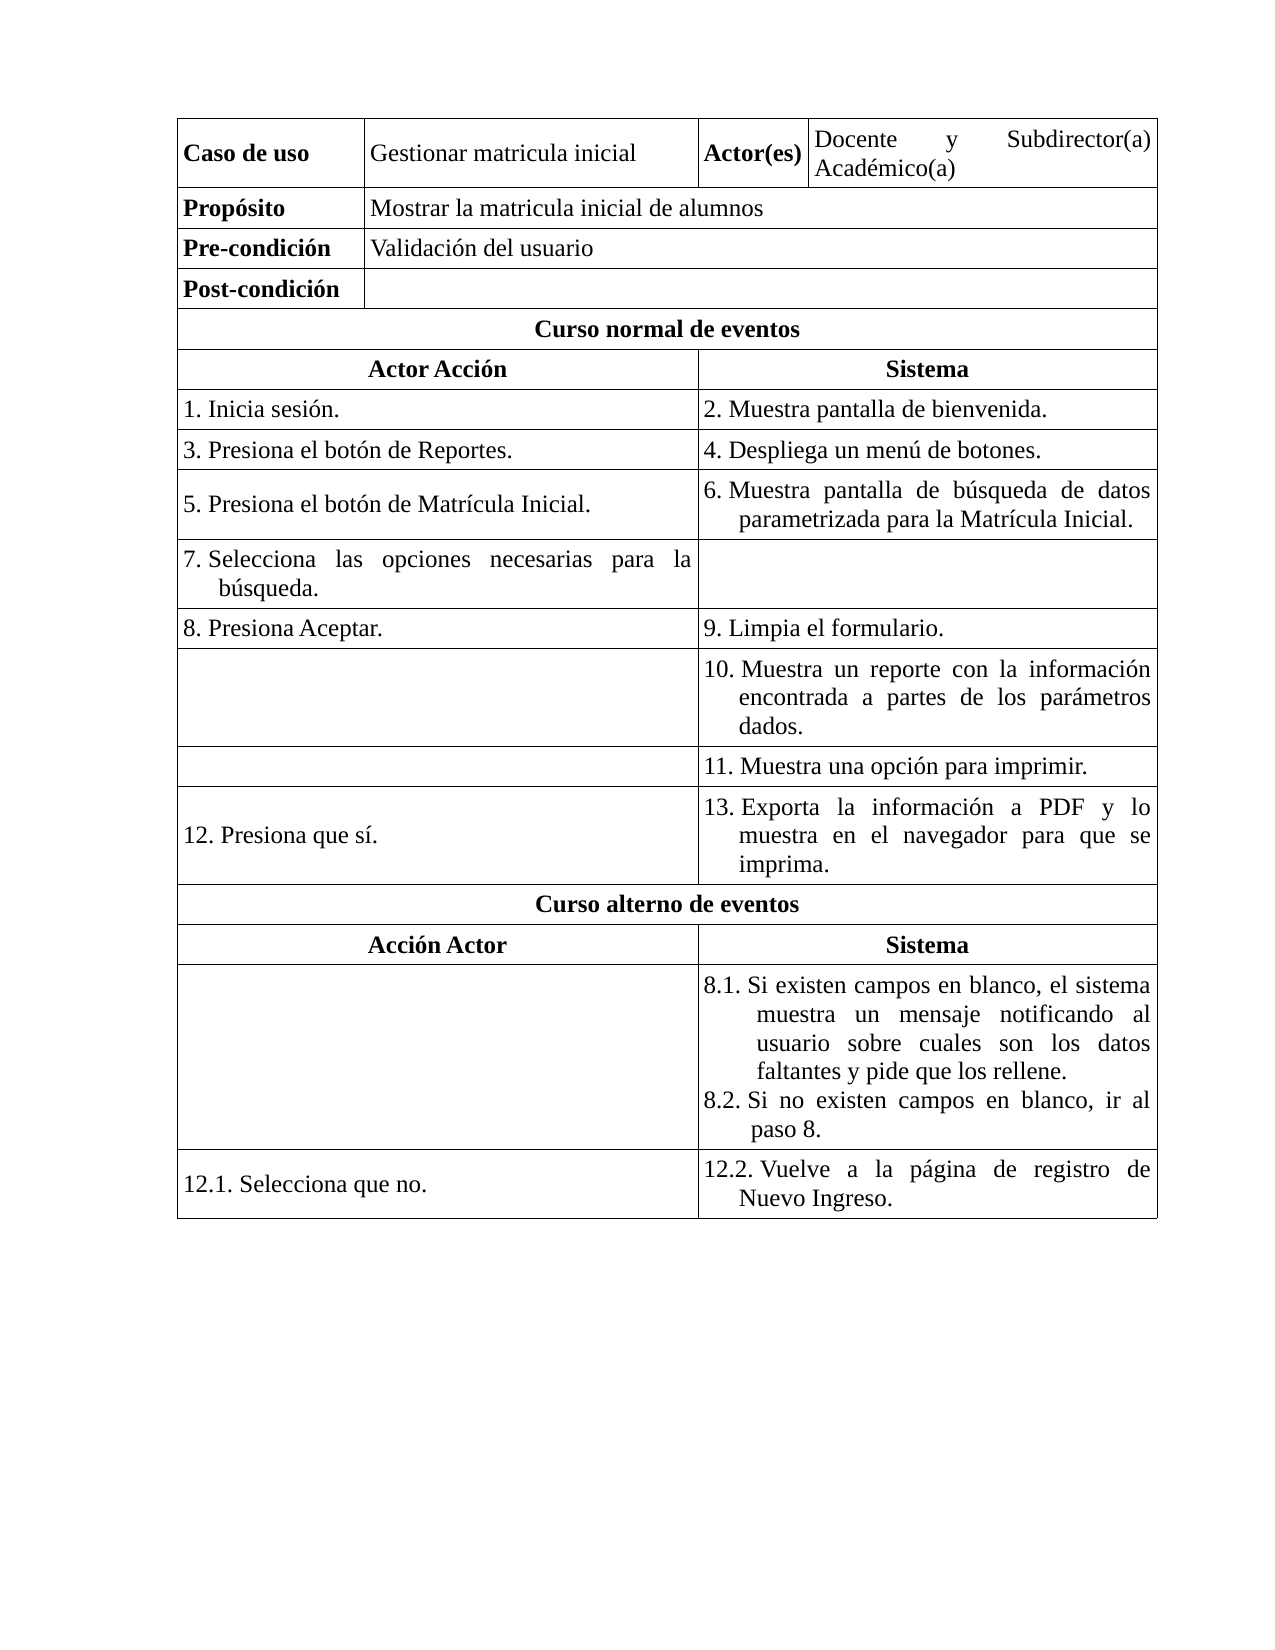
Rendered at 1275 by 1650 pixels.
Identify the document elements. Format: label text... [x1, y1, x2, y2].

table_cell [699, 540, 1157, 607]
table_cell Pre-condición [178, 229, 364, 268]
table_cell Si existen campos en blanco, el sistema muestra un mensaje notificando al usuario sobre cuales son los datos faltantes y pide que los rellene. Si no existen campos en blanco, ir al paso 8. [699, 965, 1157, 1148]
table_header Actor(es) [699, 119, 808, 187]
table_header Gestionar matricula inicial [365, 119, 698, 187]
table_cell Sistema [699, 350, 1157, 389]
table_cell Muestra un reporte con la información encontrada a partes de los parámetros dados. [699, 649, 1157, 746]
table_cell Presiona el botón de Reportes. [178, 430, 698, 469]
table_cell Sistema [699, 925, 1157, 964]
table_cell Propósito [178, 188, 364, 227]
table_cell Selecciona las opciones necesarias para la búsqueda. [178, 540, 698, 607]
table_cell Actor Acción [178, 350, 698, 389]
table_cell Curso alterno de eventos [178, 885, 1157, 924]
table_header Caso de uso [178, 119, 364, 187]
table_cell Selecciona que no. [178, 1150, 698, 1217]
table_cell Muestra pantalla de bienvenida. [699, 390, 1157, 429]
table_cell Post-condición [178, 269, 364, 308]
table_cell [365, 269, 1157, 308]
table_cell Exporta la información a PDF y lo muestra en el navegador para que se imprima. [699, 787, 1157, 884]
table_cell Inicia sesión. [178, 390, 698, 429]
table_cell Muestra pantalla de búsqueda de datos parametrizada para la Matrícula Inicial. [699, 470, 1157, 538]
table_cell Curso normal de eventos [178, 309, 1157, 348]
table_cell [178, 747, 698, 786]
table_cell Acción Actor [178, 925, 698, 964]
table_cell [178, 649, 698, 746]
table_cell [178, 965, 698, 1148]
table_cell Mostrar la matricula inicial de alumnos [365, 188, 1157, 227]
table_cell Presiona que sí. [178, 787, 698, 884]
table_cell Validación del usuario [365, 229, 1157, 268]
table_header Docente y Subdirector(a) Académico(a) [809, 119, 1157, 187]
table_cell Despliega un menú de botones. [699, 430, 1157, 469]
table_cell Presiona el botón de Matrícula Inicial. [178, 470, 698, 538]
table_cell Limpia el formulario. [699, 609, 1157, 648]
table_cell Vuelve a la página de registro de Nuevo Ingreso. [699, 1150, 1157, 1217]
table_cell Muestra una opción para imprimir. [699, 747, 1157, 786]
table_cell Presiona Aceptar. [178, 609, 698, 648]
